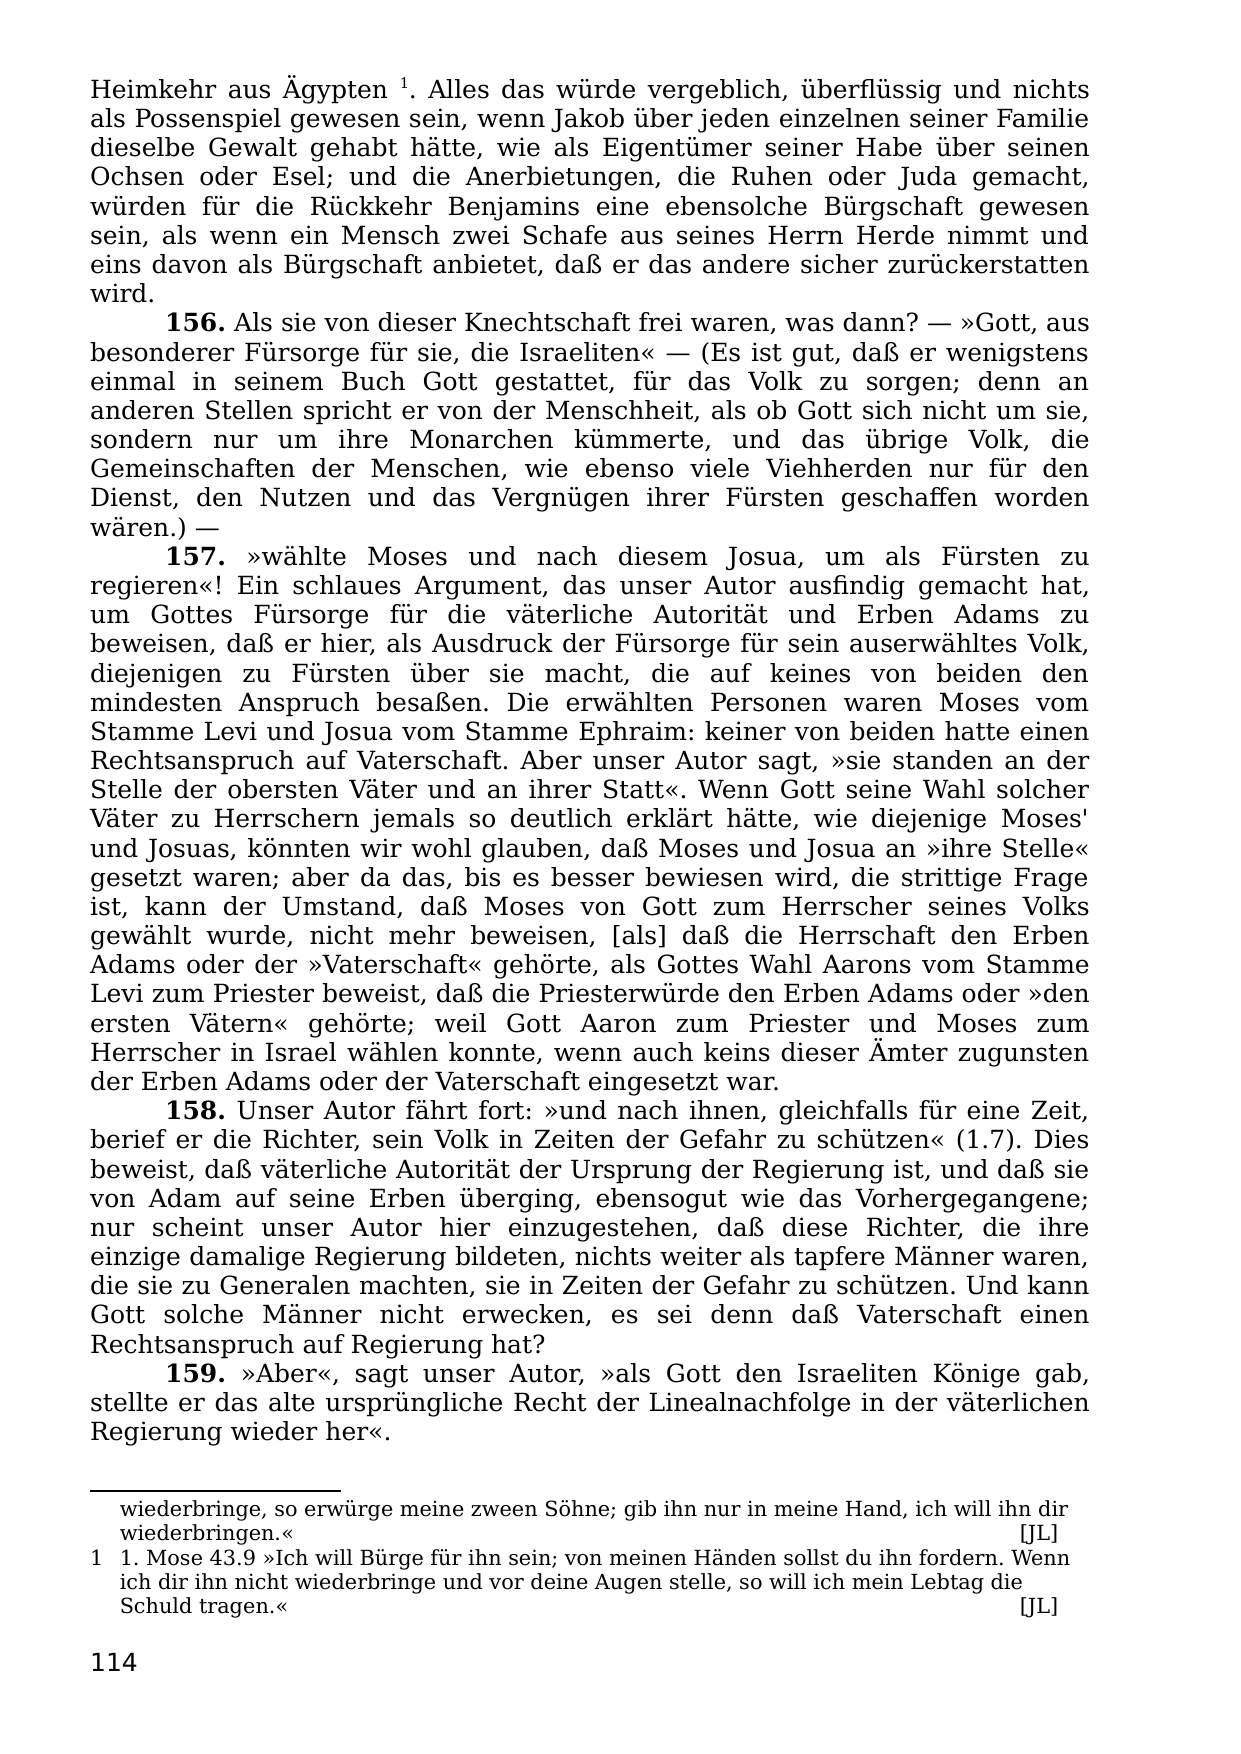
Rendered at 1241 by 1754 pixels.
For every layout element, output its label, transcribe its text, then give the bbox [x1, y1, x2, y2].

text 1. Mose 43.9 »Ich will Bürge für ihn sein; von meinen Händen sollst du ihn fordern. Wenn ich dir ihn nicht wiederbringe und vor deine Augen stelle, so will ich mein Lebtag die Schuld tragen.« [JL] [90, 1546, 1091, 1618]
text 158. Unser Autor fährt fort: »und nach ihnen, gleichfalls für eine Zeit, berief er die Richter, sein Volk in Zeiten der Gefahr zu schützen« (1.7). Dies beweist, daß väterliche Autorität der Ursprung der Regierung ist, und daß sie von Adam auf seine Erben überging, ebensogut wie das Vorhergegangene; nur scheint unser Autor hier einzugestehen, daß diese Richter, die ihre einzige damalige Regierung bildeten, nichts weiter als tapfere Männer waren, die sie zu Generalen machten, sie in Zeiten der Gefahr zu schützen. Und kann Gott solche Männer nicht erwecken, es sei denn daß Vaterschaft einen Rechtsanspruch auf Regierung hat? [90, 1096, 1091, 1359]
text wiederbringe, so erwürge meine zween Söhne; gib ihn nur in meine Hand, ich will ihn dir wiederbringen.« [JL] [90, 1497, 1091, 1546]
text 156. Als sie von dieser Knechtschaft frei waren, was dann? — »Gott, aus besonderer Fürsorge für sie, die Israeliten« — (Es ist gut, daß er wenigstens einmal in seinem Buch Gott gestattet, für das Volk zu sorgen; denn an anderen Stellen spricht er von der Menschheit, als ob Gott sich nicht um sie, sondern nur um ihre Monarchen kümmerte, und das übrige Volk, die Gemeinschaften der Menschen, wie ebenso viele Viehherden nur für den Dienst, den Nutzen und das Vergnügen ihrer Fürsten geschaffen worden wären.) — [90, 308, 1091, 542]
text 157. »wählte Moses und nach diesem Josua, um als Fürsten zu regieren«! Ein schlaues Argument, das unser Autor ausfindig gemacht hat, um Gottes Fürsorge für die väterliche Autorität und Erben Adams zu beweisen, daß er hier, als Ausdruck der Fürsorge für sein auserwähltes Volk, diejenigen zu Fürsten über sie macht, die auf keines von beiden den mindesten Anspruch besaßen. Die erwählten Personen waren Moses vom Stamme Levi und Josua vom Stamme Ephraim: keiner von beiden hatte einen Rechtsanspruch auf Vaterschaft. Aber unser Autor sagt, »sie standen an der Stelle der obersten Väter und an ihrer Statt«. Wenn Gott seine Wahl solcher Väter zu Herrschern jemals so deutlich erklärt hätte, wie diejenige Moses' und Josuas, könnten wir wohl glauben, daß Moses und Josua an »ihre Stelle« gesetzt waren; aber da das, bis es besser bewiesen wird, die strittige Frage ist, kann der Umstand, daß Moses von Gott zum Herrscher seines Volks gewählt wurde, nicht mehr beweisen, [als] daß die Herrschaft den Erben Adams oder der »Vaterschaft« gehörte, als Gottes Wahl Aarons vom Stamme Levi zum Priester beweist, daß die Priesterwürde den Erben Adams oder »den ersten Vätern« gehörte; weil Gott Aaron zum Priester und Moses zum Herrscher in Israel wählen konnte, wenn auch keins dieser Ämter zugunsten der Erben Adams oder der Vaterschaft eingesetzt war. [90, 542, 1091, 1096]
text Heimkehr aus Ägypten . Alles das würde vergeblich, überflüssig und nichts als Possenspiel gewesen sein, wenn Jakob über jeden einzelnen seiner Familie dieselbe Gewalt gehabt hätte, wie als Eigentümer seiner Habe über seinen Ochsen oder Esel; und die Anerbietungen, die Ruhen oder Juda gemacht, würden für die Rückkehr Benjamins eine ebensolche Bürgschaft gewesen sein, als wenn ein Mensch zwei Schafe aus seines Herrn Herde nimmt und eins davon als Bürgschaft anbietet, daß er das andere sicher zurückerstatten wird. [90, 75, 1091, 308]
text 159. »Aber«, sagt unser Autor, »als Gott den Israeliten Könige gab, stellte er das alte ursprüngliche Recht der Linealnachfolge in der väterlichen Regierung wieder her«. [90, 1359, 1091, 1447]
